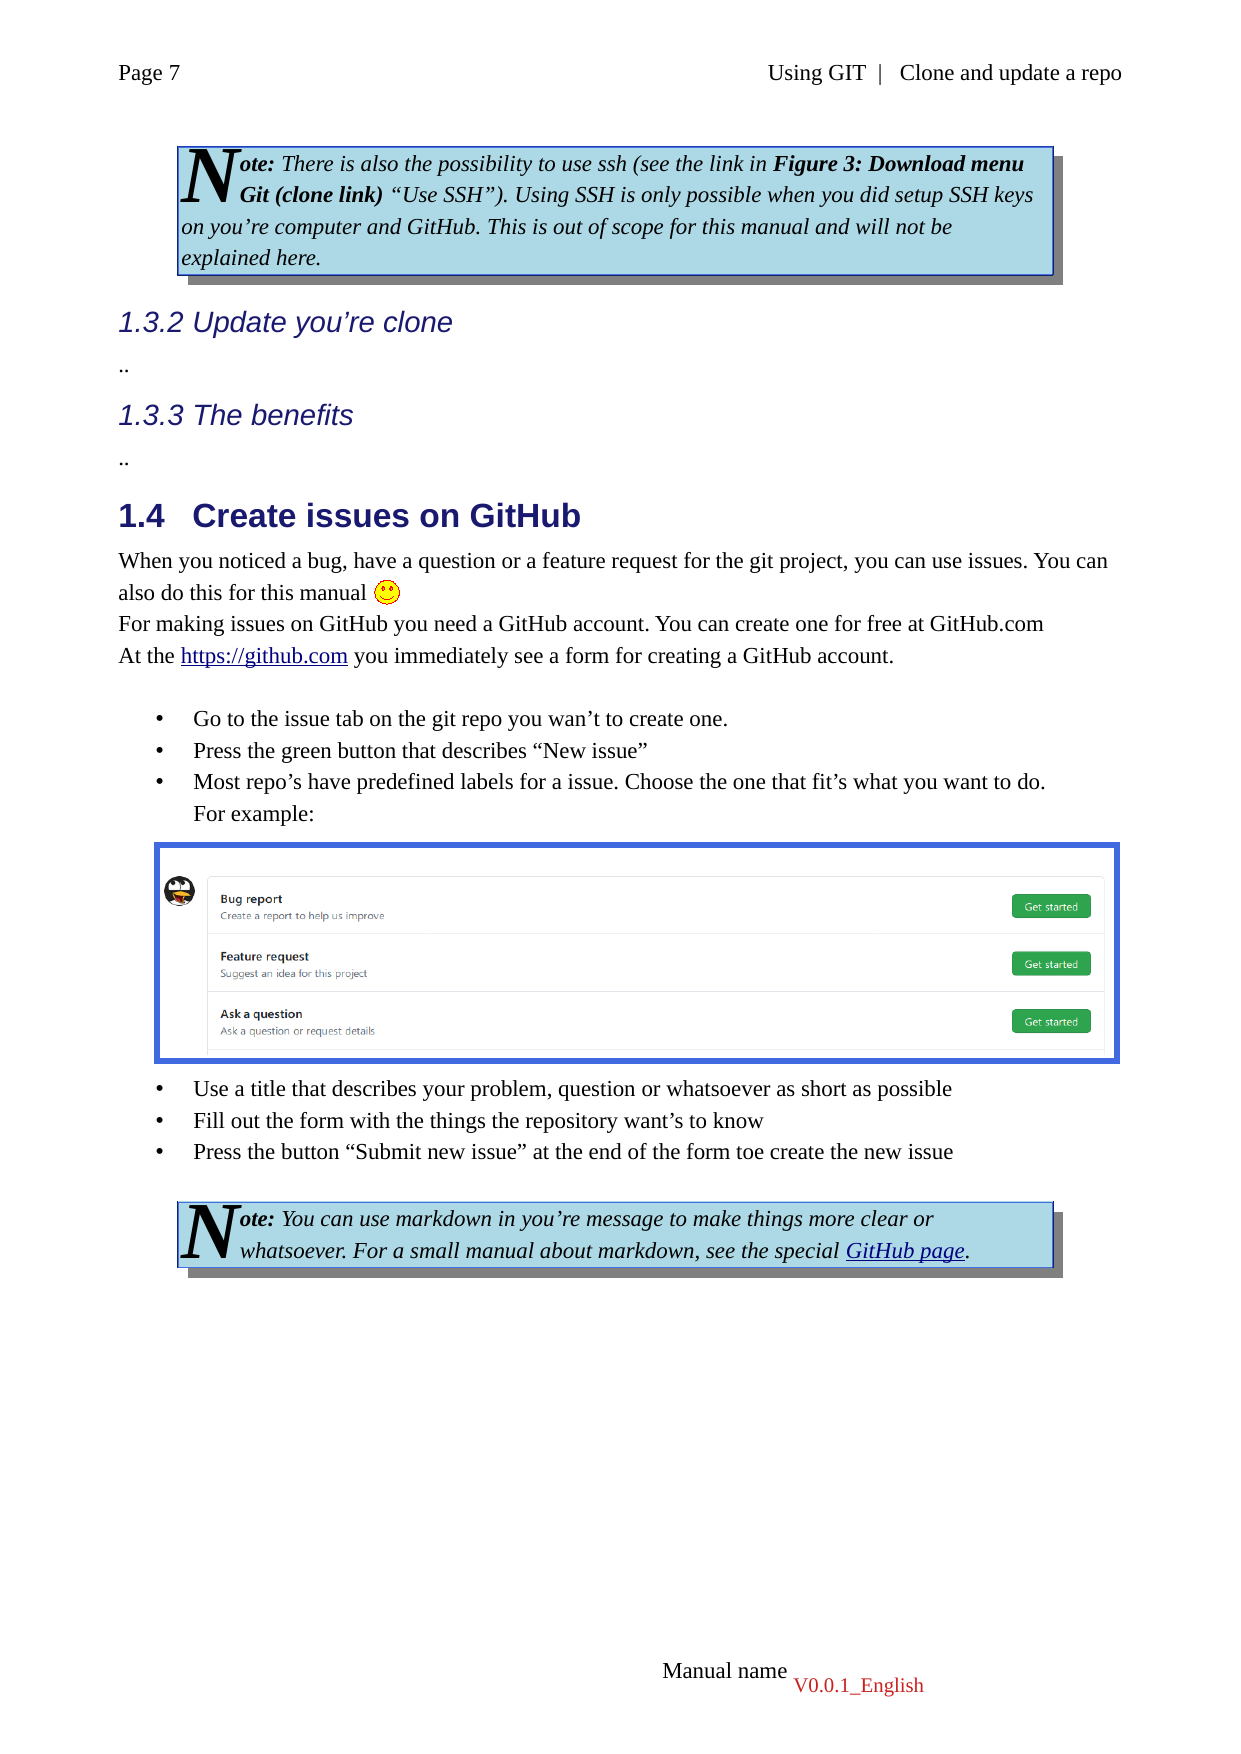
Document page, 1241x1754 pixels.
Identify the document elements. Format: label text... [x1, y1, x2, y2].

list Fill out the form with the things the repository want’s to know [156, 1107, 1122, 1133]
subtitle Create issues on GitHub [118, 496, 1122, 535]
text For making issues on GitHub you need a GitHub account. You can create one for free at GitHub.com At the https://github.com you immediately see a form for creating a GitHub account. [118, 610, 1122, 668]
list Press the button “Submit new issue” at the end of the form toe create the new issue [156, 1138, 1122, 1165]
text .. [118, 351, 1122, 378]
list Press the green button that describes “New issue” [156, 737, 1122, 763]
text .. [118, 444, 1122, 470]
text Note: You can use markdown in you’re message to make things more clear or whatsoever. For a small manual about markdown, see the special GitHub page. [179, 1203, 1052, 1267]
list Go to the issue tab on the git repo you wan’t to create one. [156, 705, 1122, 731]
text Note: There is also the possibility to use ssh (see the link in Figure 3: Download menu Git (clone link) “Use SSH”). Using SSH is only possible when you did setup SSH keys on you’re computer and GitHub. This is out of scope for this manual and will not be explained here. [179, 148, 1052, 274]
picture [162, 851, 1111, 1055]
list Use a title that describes your problem, question or whatsoever as short as possible [156, 831, 1122, 1102]
text When you noticed a bug, have a question or a feature request for the git project, you can use issues. You can also do this for this manual [118, 547, 1122, 605]
subtitle Update you’re clone [118, 305, 1122, 339]
list Most repo’s have predefined labels for a issue. Choose the one that fit’s what you want to do. For example: [156, 768, 1122, 826]
subtitle The benefits [118, 397, 1122, 431]
